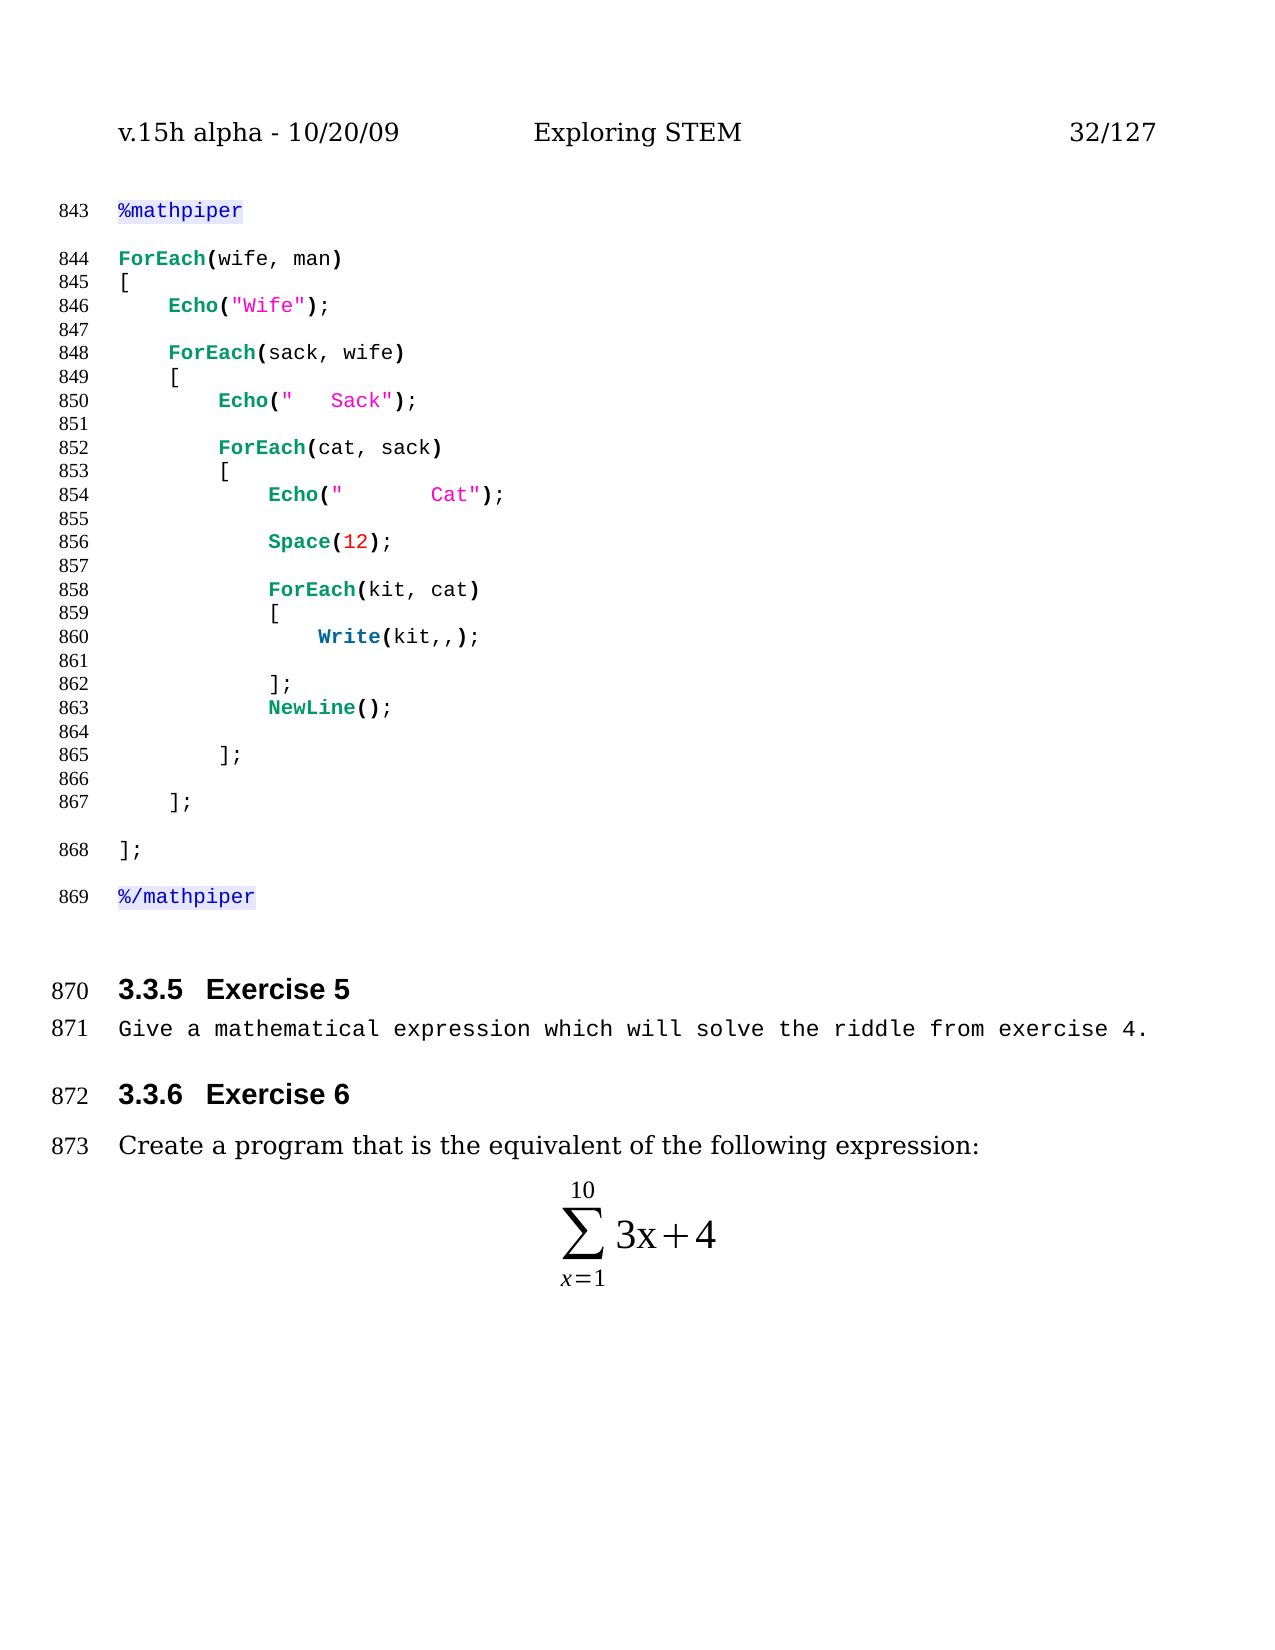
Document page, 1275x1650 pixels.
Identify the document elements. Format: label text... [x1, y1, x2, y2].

subtitle Exercise 6 [118, 1077, 1157, 1110]
text Create a program that is the equivalent of the following expression: [118, 1131, 1157, 1160]
text %/mathpiper [118, 886, 1157, 910]
text ]; [118, 839, 1157, 862]
text NewLine(); [118, 697, 1157, 721]
text ]; [118, 673, 1157, 697]
text Echo("Wife"); [118, 295, 1157, 319]
text %mathpiper [118, 200, 1157, 224]
text Space(12); [118, 531, 1157, 555]
text [ [118, 461, 1157, 484]
text ForEach(wife, man) [118, 248, 1157, 271]
text [ [118, 366, 1157, 389]
text ForEach(sack, wife) [118, 342, 1157, 366]
text Give a mathematical expression which will solve the riddle from exercise 4. [118, 1018, 1157, 1044]
text ForEach(cat, sack) [118, 437, 1157, 461]
text Echo(" Cat"); [118, 484, 1157, 508]
text ]; [118, 792, 1157, 815]
subtitle Exercise 5 [118, 972, 1157, 1006]
text Echo(" Sack"); [118, 389, 1157, 413]
text ForEach(kit, cat) [118, 579, 1157, 602]
text [ [118, 271, 1157, 295]
text [ [118, 602, 1157, 626]
text Write(kit,,); [118, 626, 1157, 650]
text ]; [118, 744, 1157, 768]
